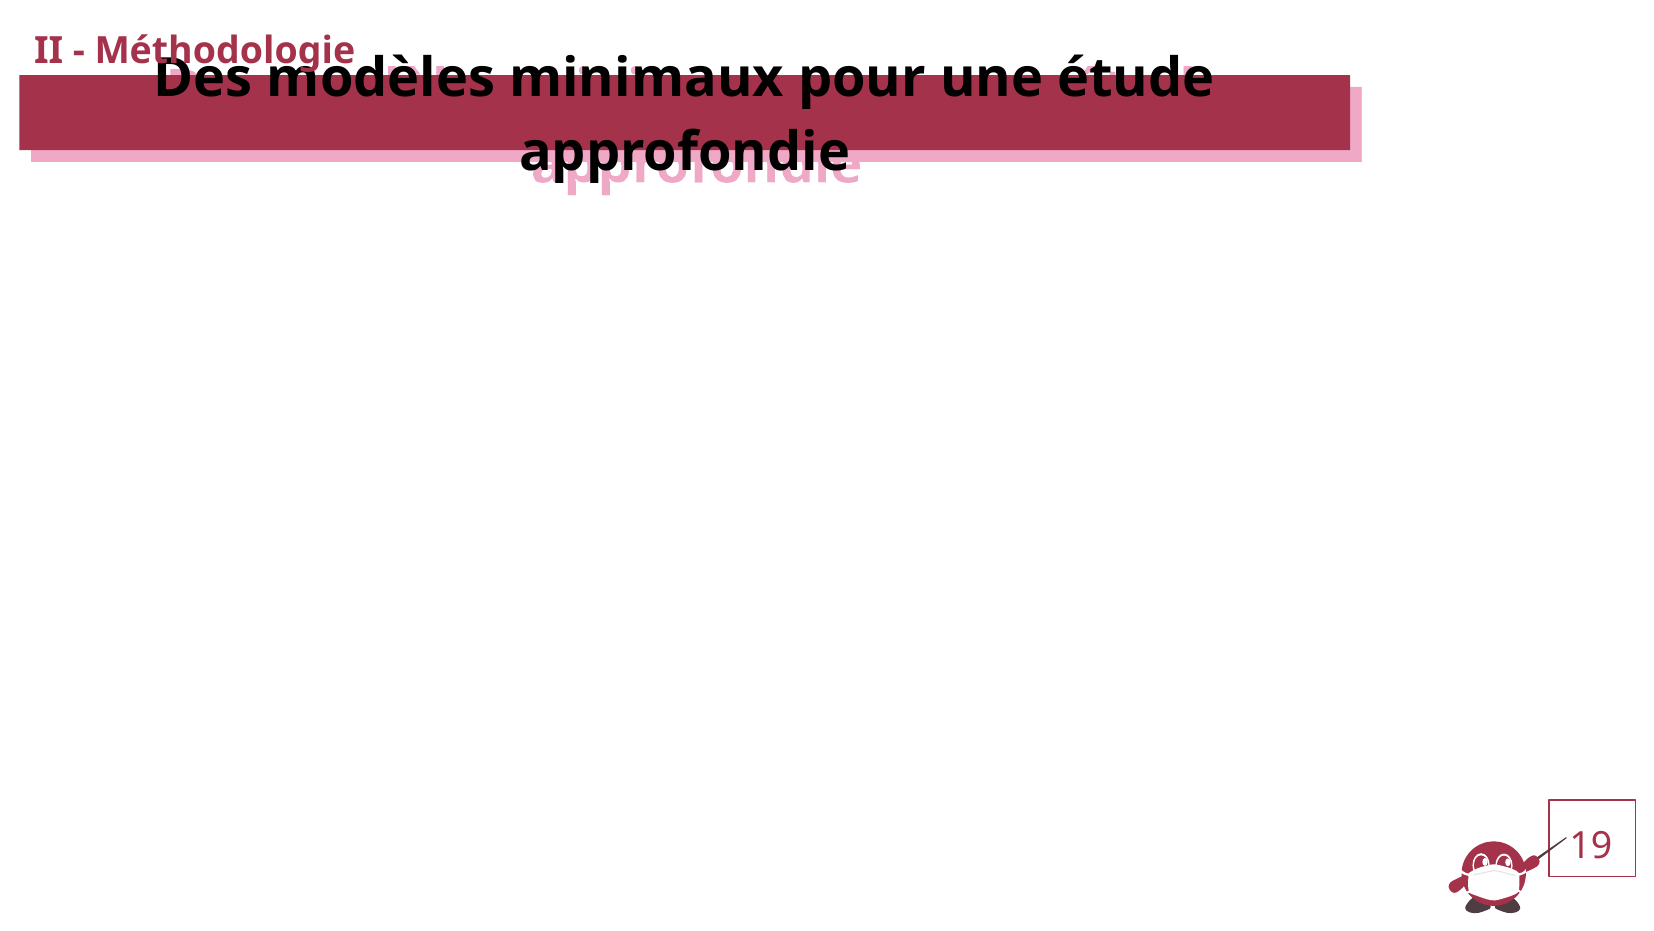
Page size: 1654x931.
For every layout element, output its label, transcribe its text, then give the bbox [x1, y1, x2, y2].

text_box Des modèles minimaux pour une étude approfondie [19, 75, 1351, 151]
text_box II - Méthodologie [19, 16, 338, 76]
text_box [1492, 811, 1654, 887]
picture [1448, 799, 1637, 914]
